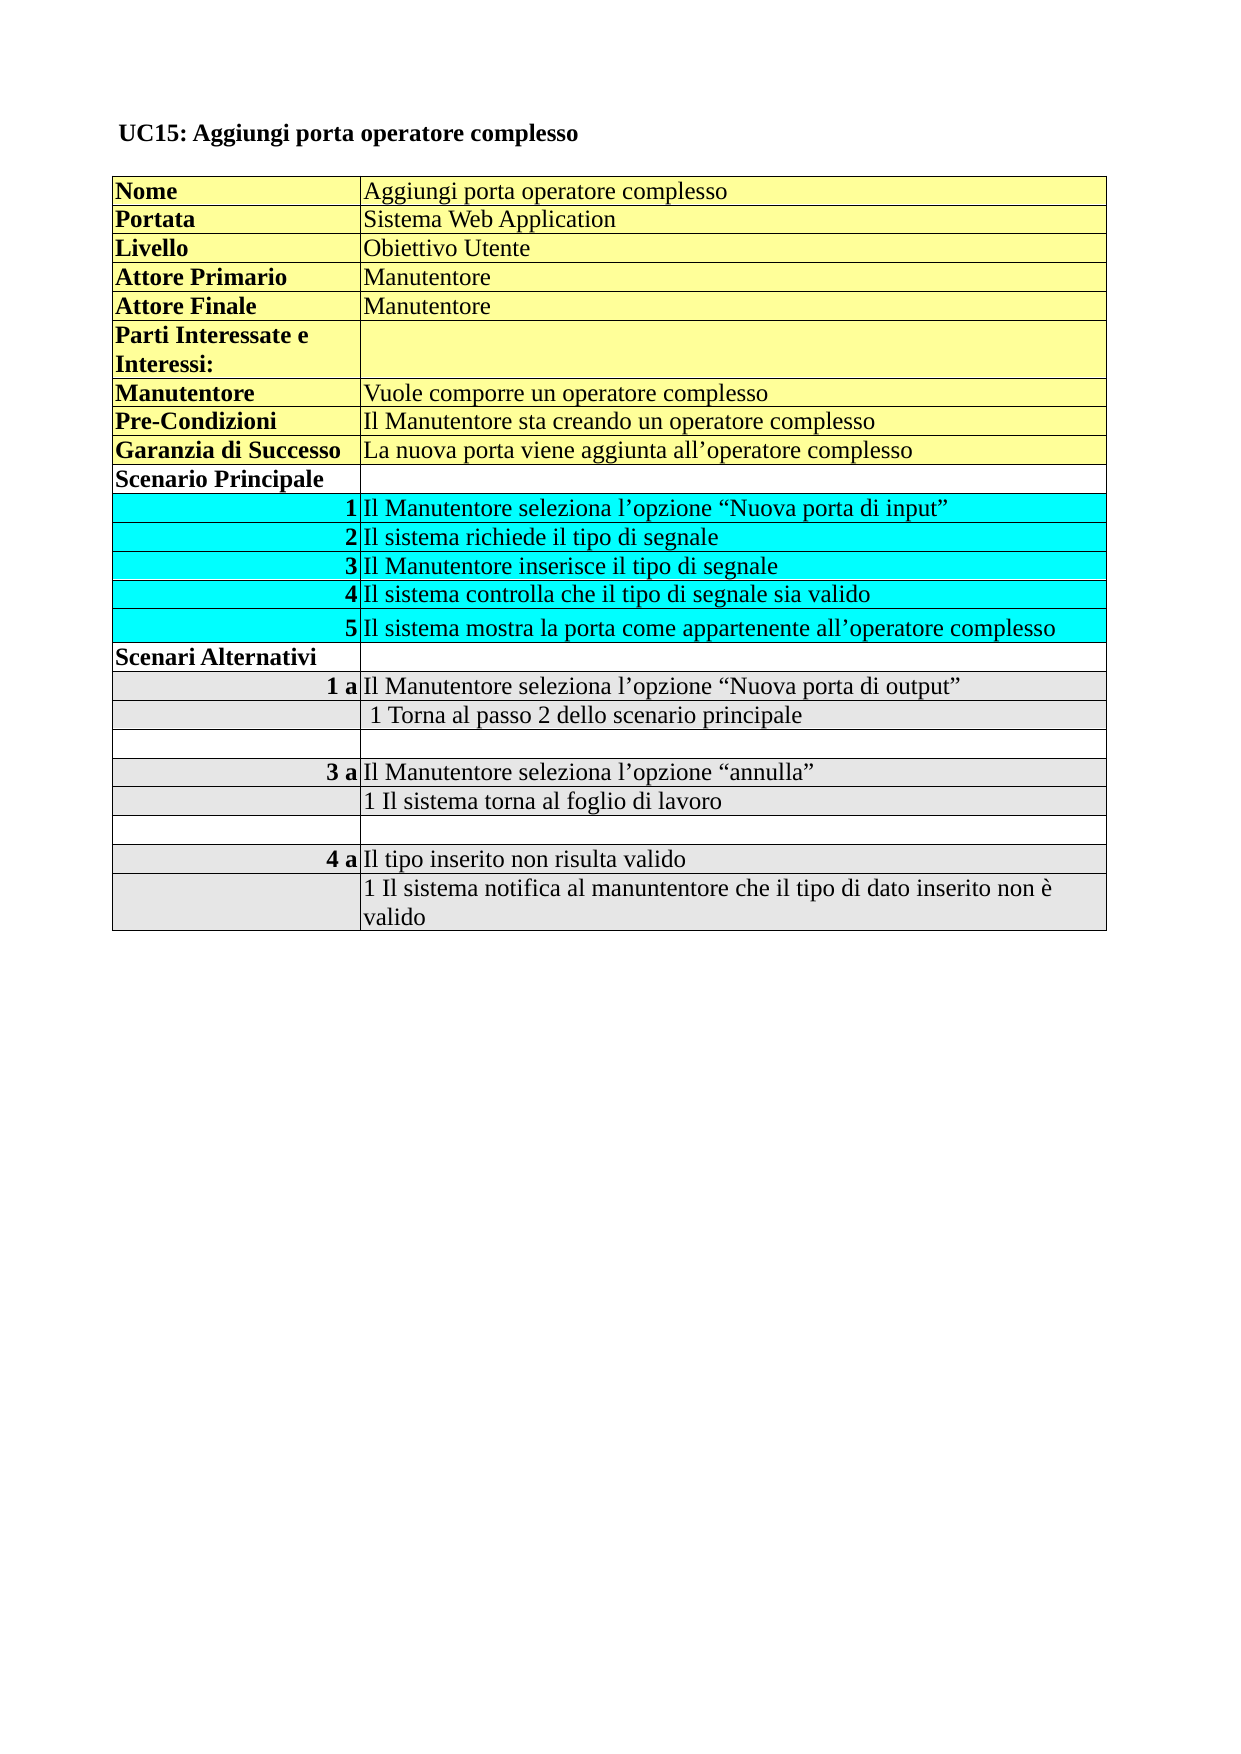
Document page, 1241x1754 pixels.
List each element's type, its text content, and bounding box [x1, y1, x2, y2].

table_cell 3 [113, 552, 360, 579]
table_cell 1 Torna al passo 2 dello scenario principale [361, 701, 1106, 728]
table_cell [113, 874, 360, 930]
table_cell Il sistema controlla che il tipo di segnale sia valido [361, 581, 1106, 608]
table_cell [361, 643, 1106, 671]
table_cell [113, 701, 360, 728]
table_cell 4 a [113, 845, 360, 873]
table_cell 3 a [113, 759, 360, 786]
table_cell Sistema Web Application [361, 206, 1106, 233]
table_cell Il Manutentore seleziona l’opzione “Nuova porta di output” [361, 672, 1106, 700]
table_cell 2 [113, 523, 360, 551]
table_cell Scenario Principale [113, 465, 360, 493]
table_cell Garanzia di Successo [113, 436, 360, 464]
table_cell [361, 321, 1106, 377]
table_cell Manutentore [361, 292, 1106, 320]
table_cell 5 [113, 609, 360, 642]
table_cell Il sistema mostra la porta come appartenente all’operatore complesso [361, 609, 1106, 642]
table_cell Il sistema richiede il tipo di segnale [361, 523, 1106, 551]
table_cell Obiettivo Utente [361, 234, 1106, 262]
table_cell Attore Primario [113, 263, 360, 291]
table_cell [113, 730, 360, 757]
table_cell [361, 816, 1106, 844]
table_cell 4 [113, 581, 360, 608]
table_cell [113, 787, 360, 815]
table_cell 1 Il sistema torna al foglio di lavoro [361, 787, 1106, 815]
table_cell Parti Interessate e Interessi: [113, 321, 360, 377]
table_cell Portata [113, 206, 360, 233]
table_cell Manutentore [361, 263, 1106, 291]
table_header Nome [113, 177, 360, 204]
table_cell Manutentore [113, 379, 360, 406]
table_cell 1 Il sistema notifica al manuntentore che il tipo di dato inserito non è valido [361, 874, 1106, 930]
table_cell [361, 465, 1106, 493]
table_header Aggiungi porta operatore complesso [361, 177, 1106, 204]
table_cell Livello [113, 234, 360, 262]
table_cell Il Manutentore seleziona l’opzione “annulla” [361, 759, 1106, 786]
table_cell Il Manutentore inserisce il tipo di segnale [361, 552, 1106, 579]
table_cell Il Manutentore seleziona l’opzione “Nuova porta di input” [361, 494, 1106, 522]
table_cell La nuova porta viene aggiunta all’operatore complesso [361, 436, 1106, 464]
table_cell [361, 730, 1106, 757]
table_cell Il tipo inserito non risulta valido [361, 845, 1106, 873]
table_cell Scenari Alternativi [113, 643, 360, 671]
table_cell 1 [113, 494, 360, 522]
table_cell Vuole comporre un operatore complesso [361, 379, 1106, 406]
table_cell Il Manutentore sta creando un operatore complesso [361, 407, 1106, 435]
table_cell Attore Finale [113, 292, 360, 320]
table_cell [113, 816, 360, 844]
text UC15: Aggiungi porta operatore complesso [118, 118, 1122, 147]
table_cell Pre-Condizioni [113, 407, 360, 435]
table_cell 1 a [113, 672, 360, 700]
